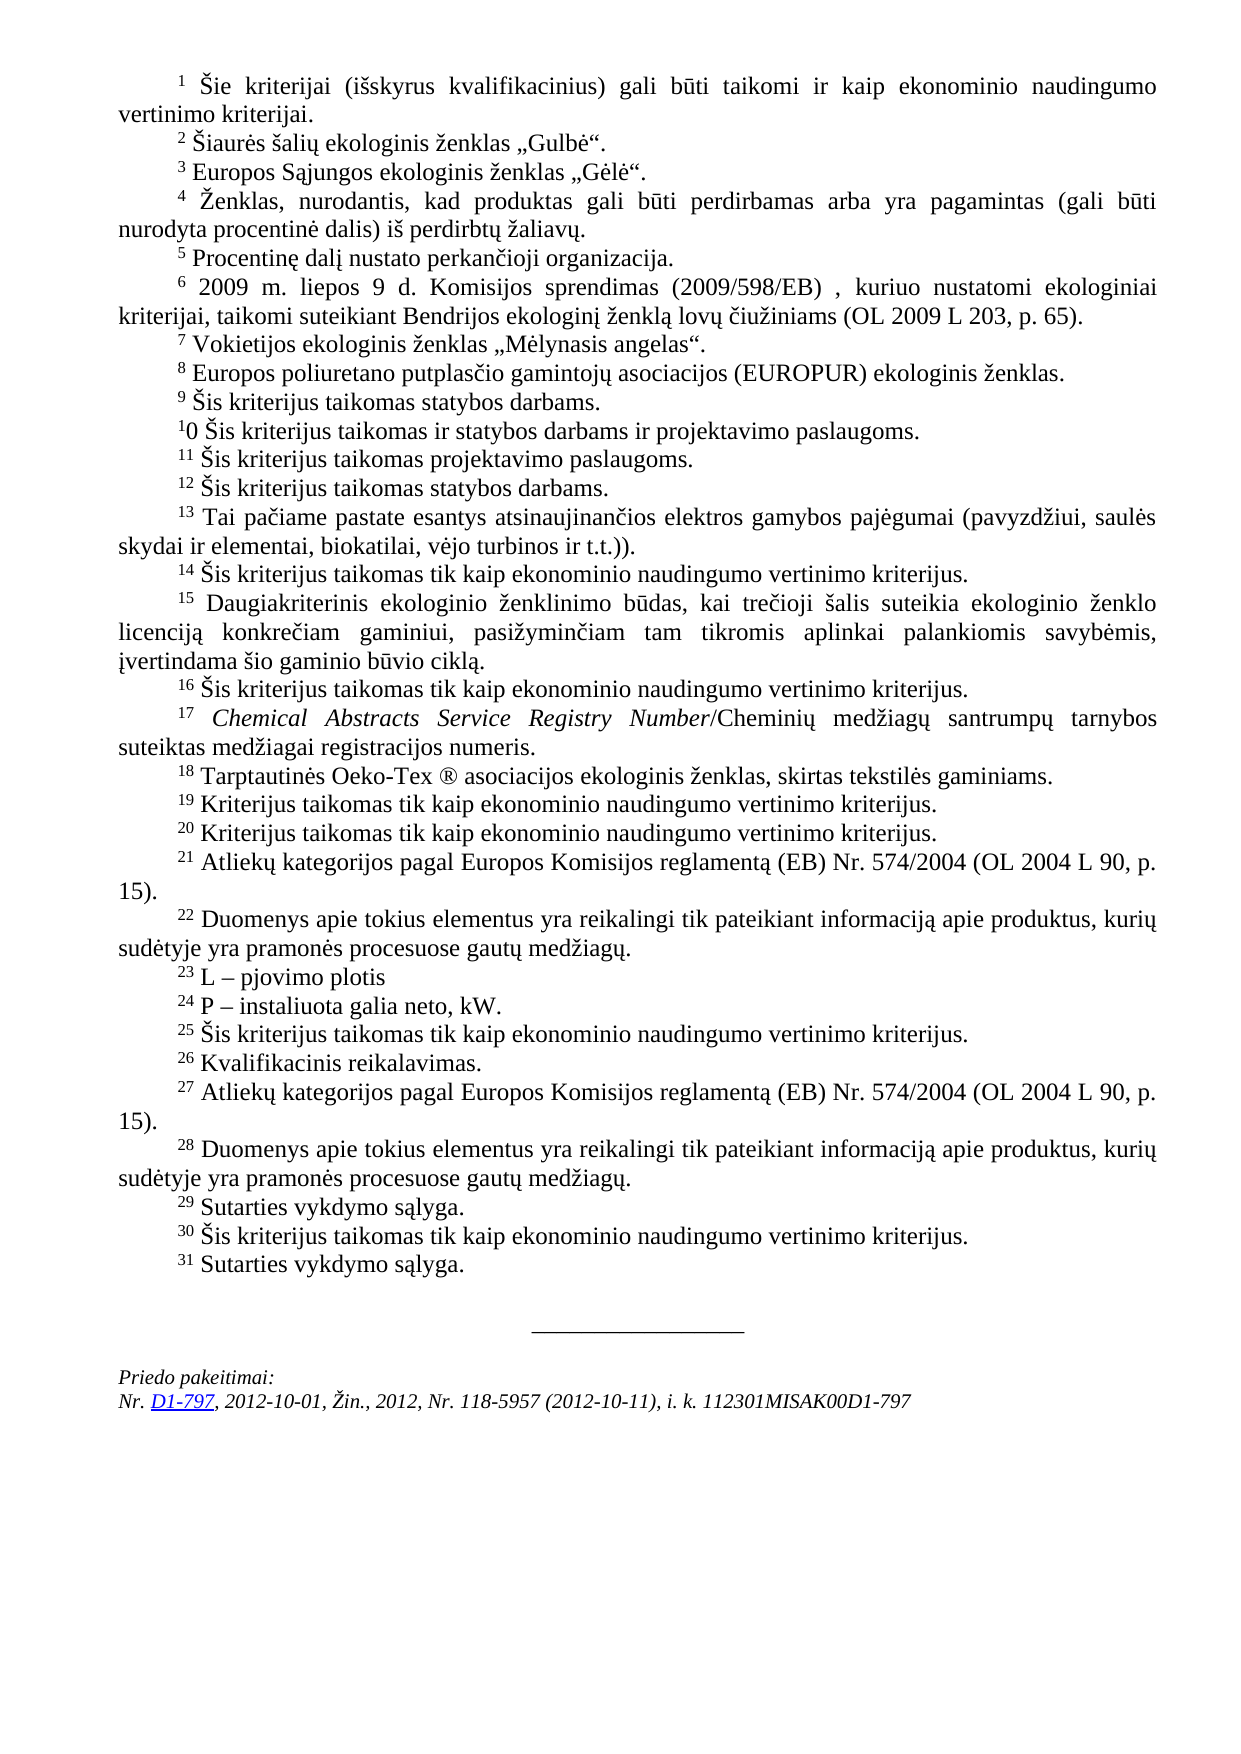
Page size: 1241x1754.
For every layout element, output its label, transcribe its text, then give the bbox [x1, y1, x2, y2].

text 12 Šis kriterijus taikomas statybos darbams. [118, 473, 1157, 502]
text 9 Šis kriterijus taikomas statybos darbams. [118, 387, 1157, 416]
text 10 Šis kriterijus taikomas ir statybos darbams ir projektavimo paslaugoms. [118, 416, 1157, 444]
text 25 Šis kriterijus taikomas tik kaip ekonominio naudingumo vertinimo kriterijus. [118, 1019, 1157, 1048]
text 22 Duomenys apie tokius elementus yra reikalingi tik pateikiant informaciją apie produktus, kurių sudėtyje yra pramonės procesuose gautų medžiagų. [118, 904, 1157, 962]
text 14 Šis kriterijus taikomas tik kaip ekonominio naudingumo vertinimo kriterijus. [118, 559, 1157, 588]
text 13 Tai pačiame pastate esantys atsinaujinančios elektros gamybos pajėgumai (pavyzdžiui, saulės skydai ir elementai, biokatilai, vėjo turbinos ir t.t.)). [118, 502, 1157, 559]
text Nr. D1-797, 2012-10-01, Žin., 2012, Nr. 118-5957 (2012-10-11), i. k. 112301MISAK00D1-797 [118, 1389, 1157, 1413]
text 19 Kriterijus taikomas tik kaip ekonominio naudingumo vertinimo kriterijus. [118, 789, 1157, 818]
text 2 Šiaurės šalių ekologinis ženklas „Gulbė“. [118, 128, 1157, 157]
text _________________ [118, 1307, 1157, 1336]
text 4 Ženklas, nurodantis, kad produktas gali būti perdirbamas arba yra pagamintas (gali būti nurodyta procentinė dalis) iš perdirbtų žaliavų. [118, 186, 1157, 243]
text 30 Šis kriterijus taikomas tik kaip ekonominio naudingumo vertinimo kriterijus. [118, 1221, 1157, 1249]
text 17 Chemical Abstracts Service Registry Number/Cheminių medžiagų santrumpų tarnybos suteiktas medžiagai registracijos numeris. [118, 703, 1157, 761]
text 6 2009 m. liepos 9 d. Komisijos sprendimas (2009/598/EB) , kuriuo nustatomi ekologiniai kriterijai, taikomi suteikiant Bendrijos ekologinį ženklą lovų čiužiniams (OL 2009 L 203, p. 65). [118, 272, 1157, 329]
text 5 Procentinę dalį nustato perkančioji organizacija. [118, 243, 1157, 272]
text 16 Šis kriterijus taikomas tik kaip ekonominio naudingumo vertinimo kriterijus. [118, 674, 1157, 703]
text 26 Kvalifikacinis reikalavimas. [118, 1048, 1157, 1077]
text 3 Europos Sąjungos ekologinis ženklas „Gėlė“. [118, 157, 1157, 186]
text 20 Kriterijus taikomas tik kaip ekonominio naudingumo vertinimo kriterijus. [118, 818, 1157, 847]
text 24 P – instaliuota galia neto, kW. [118, 991, 1157, 1019]
text 23 L – pjovimo plotis [118, 962, 1157, 991]
text 15 Daugiakriterinis ekologinio ženklinimo būdas, kai trečioji šalis suteikia ekologinio ženklo licenciją konkrečiam gaminiui, pasižyminčiam tam tikromis aplinkai palankiomis savybėmis, įvertindama šio gaminio būvio ciklą. [118, 588, 1157, 674]
text 31 Sutarties vykdymo sąlyga. [118, 1249, 1157, 1278]
text 29 Sutarties vykdymo sąlyga. [118, 1192, 1157, 1221]
text 11 Šis kriterijus taikomas projektavimo paslaugoms. [118, 444, 1157, 473]
text 1 Šie kriterijai (išskyrus kvalifikacinius) gali būti taikomi ir kaip ekonominio naudingumo vertinimo kriterijai. [118, 71, 1157, 128]
text 7 Vokietijos ekologinis ženklas „Mėlynasis angelas“. [118, 329, 1157, 358]
text 27 Atliekų kategorijos pagal Europos Komisijos reglamentą (EB) Nr. 574/2004 (OL 2004 L 90, p. 15). [118, 1077, 1157, 1134]
text 28 Duomenys apie tokius elementus yra reikalingi tik pateikiant informaciją apie produktus, kurių sudėtyje yra pramonės procesuose gautų medžiagų. [118, 1134, 1157, 1192]
text 21 Atliekų kategorijos pagal Europos Komisijos reglamentą (EB) Nr. 574/2004 (OL 2004 L 90, p. 15). [118, 847, 1157, 904]
text Priedo pakeitimai: [118, 1364, 1157, 1389]
text 8 Europos poliuretano putplasčio gamintojų asociacijos (EUROPUR) ekologinis ženklas. [118, 358, 1157, 387]
text 18 Tarptautinės Oeko-Tex ® asociacijos ekologinis ženklas, skirtas tekstilės gaminiams. [118, 761, 1157, 789]
